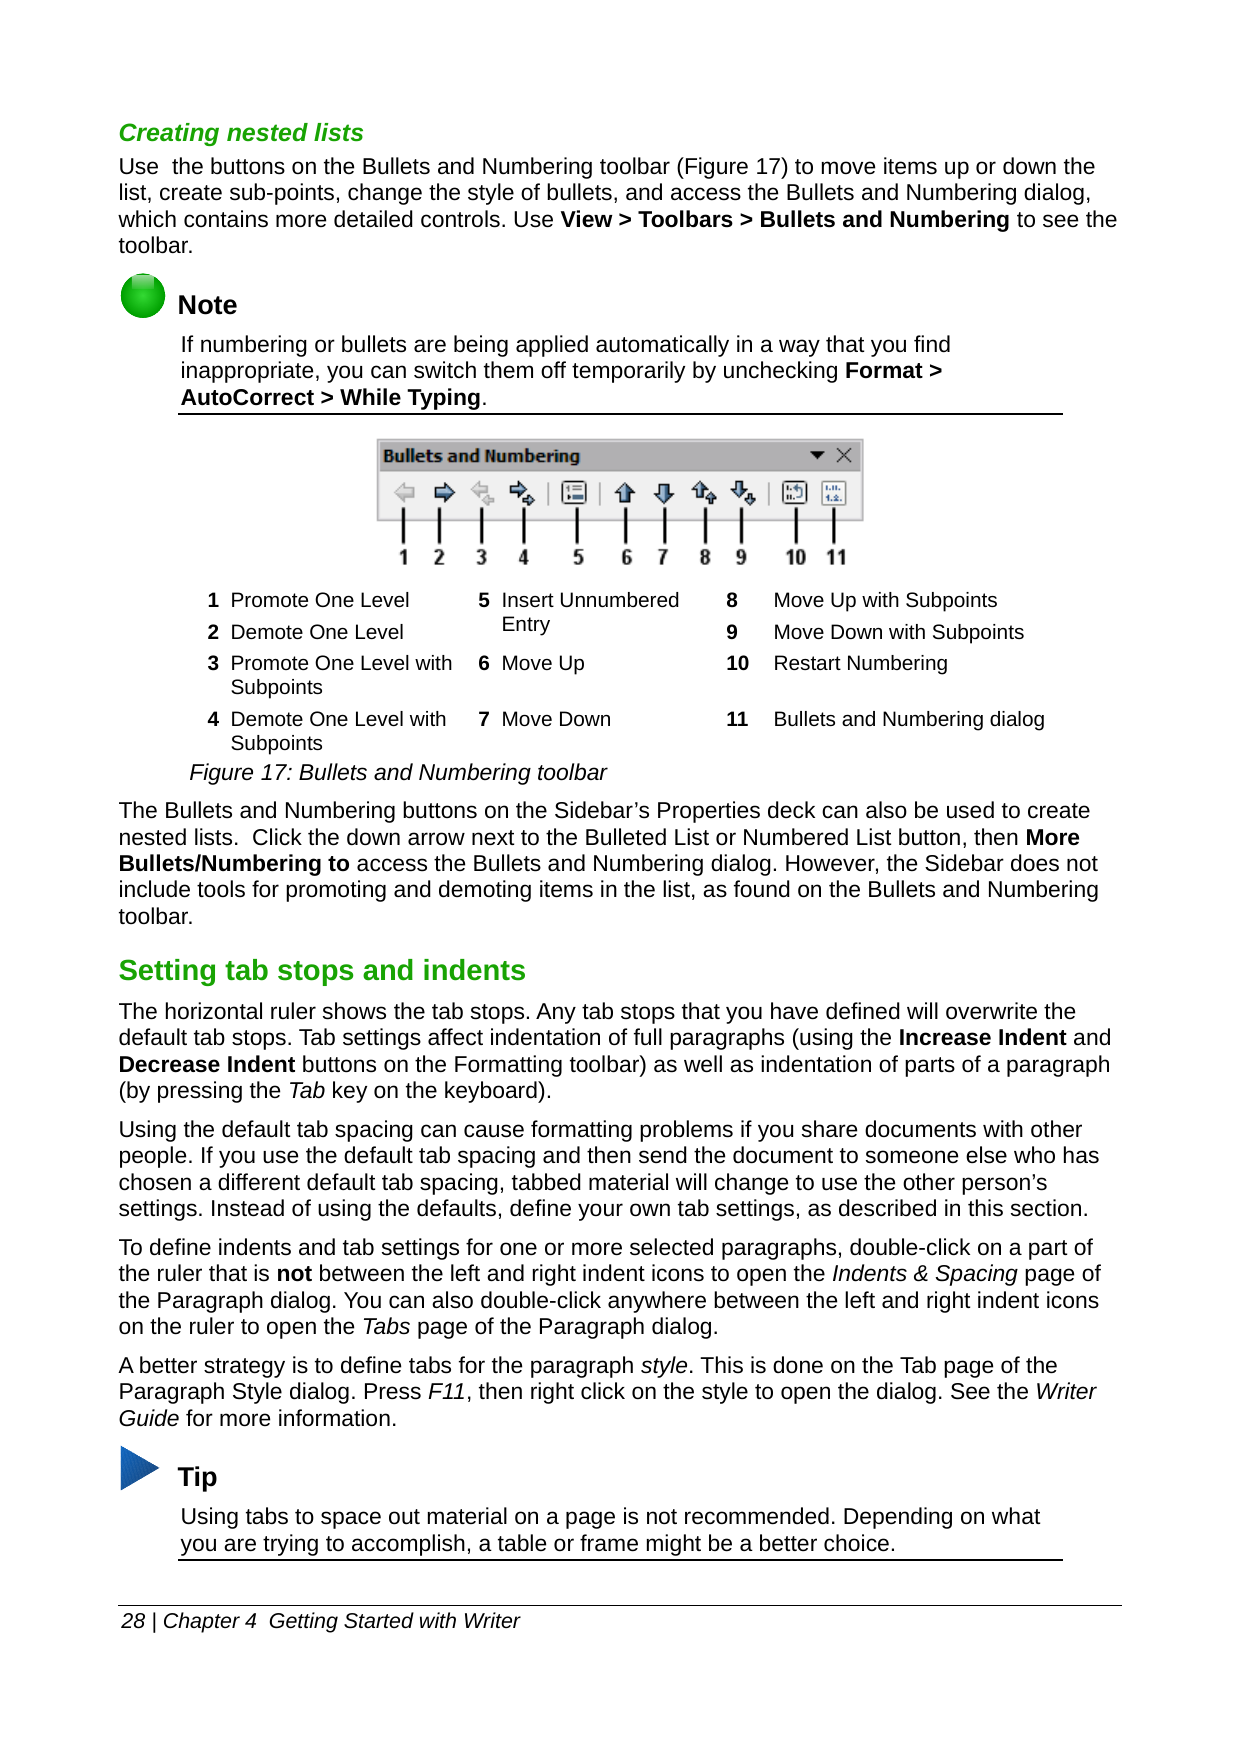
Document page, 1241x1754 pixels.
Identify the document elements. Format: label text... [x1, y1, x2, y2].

table_cell 9 [708, 617, 767, 648]
text Use the buttons on the Bullets and Numbering toolbar (Figure 17) to move items up or down the list, create sub-points, change the style of bullets, and access the Bullets and Numbering dialog, which contains more detailed controls. Use View > Toolbars > Bullets and Numbering to see the toolbar. [118, 153, 1122, 258]
table_header 1 [189, 585, 224, 617]
picture [374, 436, 867, 574]
table_cell 2 [189, 617, 224, 648]
table_cell 7 [460, 704, 495, 759]
table_header Insert Unnumbered Entry [495, 585, 708, 648]
table_cell Move Down [495, 704, 708, 759]
table_cell Move Down with Subpoints [767, 617, 1051, 648]
table_cell Promote One Level with Subpoints [224, 648, 460, 703]
text If numbering or bullets are being applied automatically in a way that you find inappropriate, you can switch them off temporarily by unchecking Format > AutoCorrect > While Typing. [177, 328, 1063, 415]
text The horizontal ruler shows the tab stops. Any tab stops that you have defined will overwrite the default tab stops. Tab settings affect indentation of full paragraphs (using the Increase Indent and Decrease Indent buttons on the Formatting toolbar) as well as indentation of parts of a paragraph (by pressing the Tab key on the keyboard). [118, 998, 1122, 1103]
table_cell 11 [708, 704, 767, 759]
table_cell Demote One Level with Subpoints [224, 704, 460, 759]
subtitle Note [118, 271, 1122, 320]
table_cell Move Up [495, 648, 708, 703]
table_cell 4 [189, 704, 224, 759]
table_header Promote One Level [224, 585, 460, 617]
text Using the default tab spacing can cause formatting problems if you share documents with other people. If you use the default tab spacing and then send the document to someone else who has chosen a different default tab spacing, tabbed material will change to use the other person’s settings. Instead of using the defaults, define your own tab settings, as described in this section. [118, 1116, 1122, 1221]
table_cell Demote One Level [224, 617, 460, 648]
table_cell Bullets and Numbering dialog [767, 704, 1051, 759]
text A better strategy is to define tabs for the paragraph style. This is done on the Tab page of the Paragraph Style dialog. Press F11, then right click on the style to open the dialog. See the Writer Guide for more information. [118, 1352, 1122, 1431]
text The Bullets and Numbering buttons on the Sidebar’s Properties deck can also be used to create nested lists. Click the down arrow next to the Bulleted List or Numbered List button, then More Bullets/Numbering to access the Bullets and Numbering dialog. However, the Sidebar does not include tools for promoting and demoting items in the list, as found on the Bullets and Numbering toolbar. [118, 797, 1122, 929]
subtitle Setting tab stops and indents [118, 953, 1122, 986]
table_cell 6 [460, 648, 495, 703]
table_header 5 [460, 585, 495, 648]
text Using tabs to space out material on a page is not recommended. Depending on what you are trying to accomplish, a table or frame might be a better choice. [177, 1500, 1063, 1561]
table_cell Restart Numbering [767, 648, 1051, 703]
text To define indents and tab settings for one or more selected paragraphs, double-click on a part of the ruler that is not between the left and right indent icons to open the Indents & Spacing page of the Paragraph dialog. You can also double-click anywhere between the left and right indent icons on the ruler to open the Tabs page of the Paragraph dialog. [118, 1234, 1122, 1339]
table_header Move Up with Subpoints [767, 585, 1051, 617]
subtitle Tip [118, 1443, 1122, 1493]
table_cell 10 [708, 648, 767, 703]
table_cell 3 [189, 648, 224, 703]
text Figure 17: Bullets and Numbering toolbar [189, 759, 1051, 785]
table_header 8 [708, 585, 767, 617]
